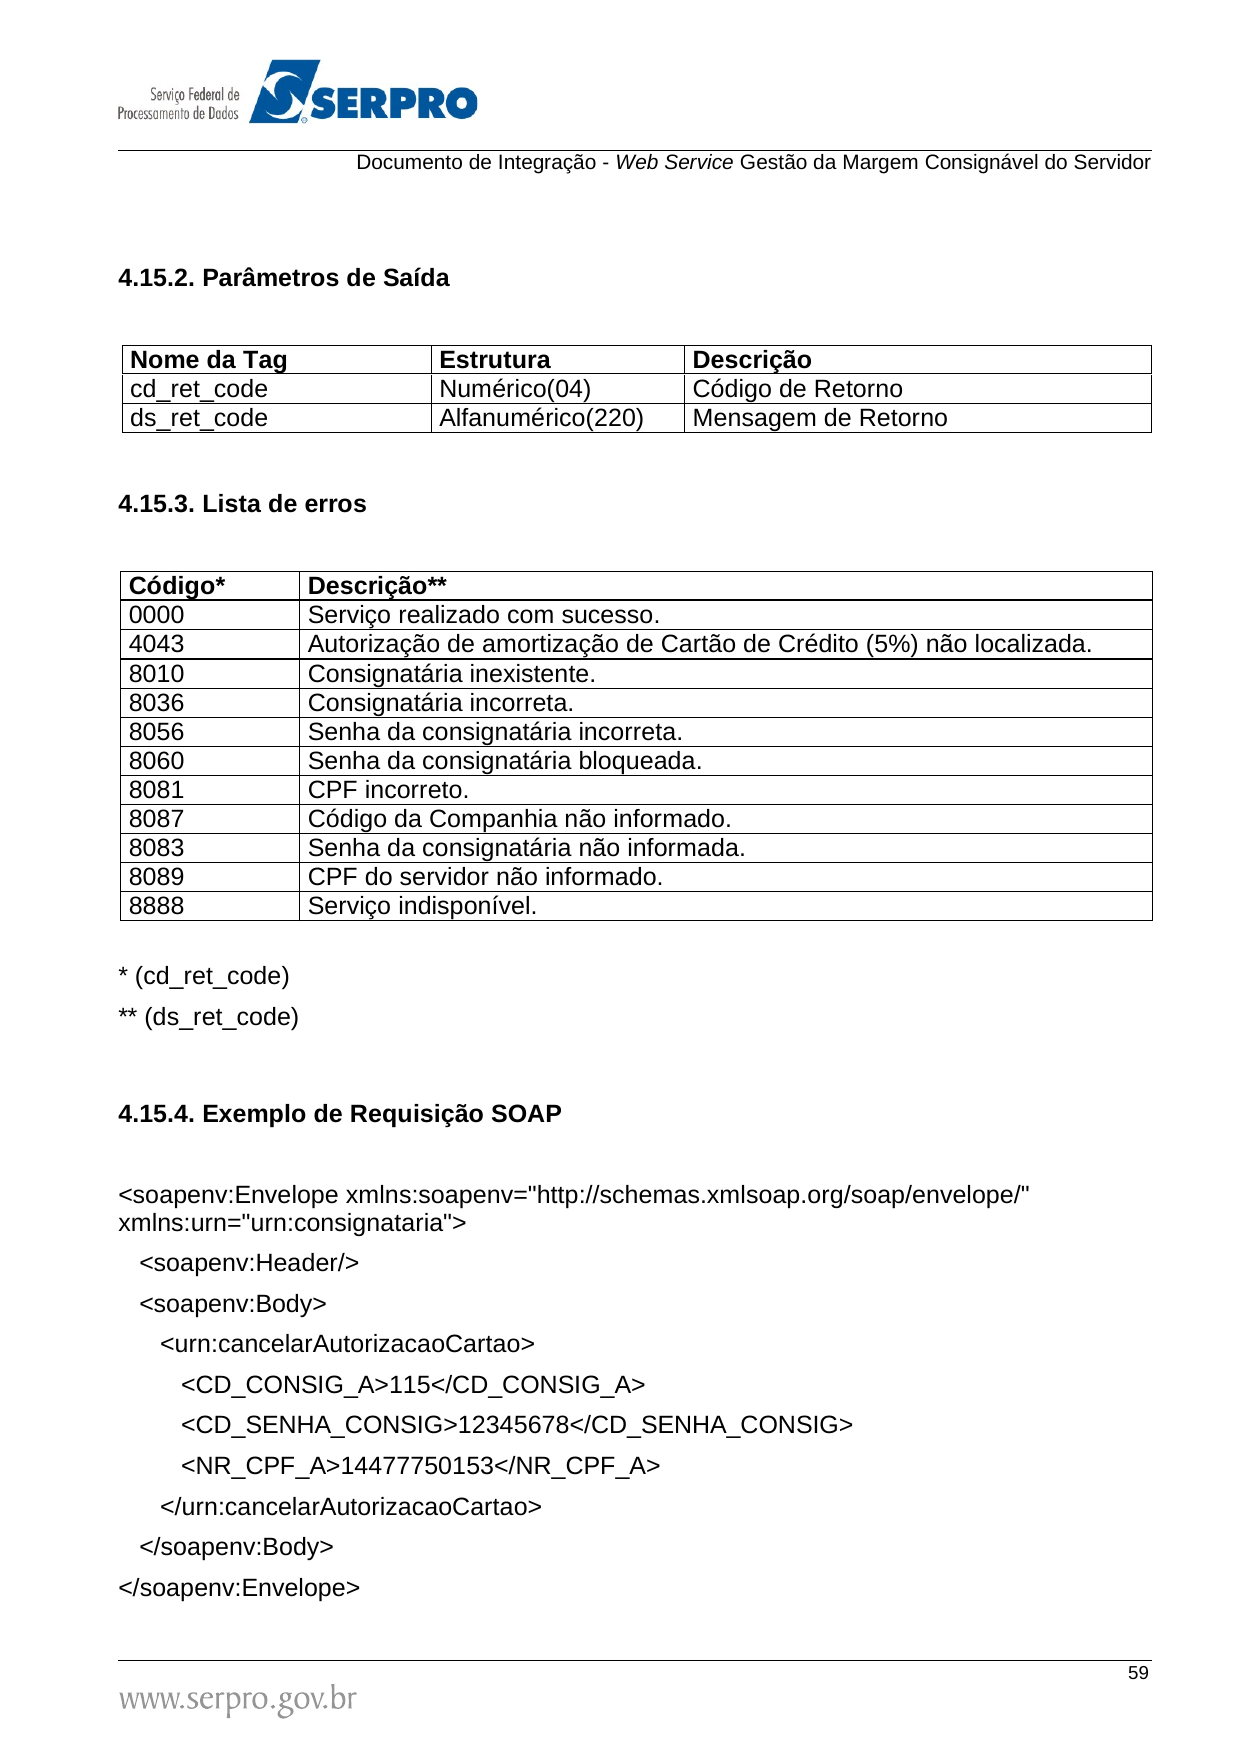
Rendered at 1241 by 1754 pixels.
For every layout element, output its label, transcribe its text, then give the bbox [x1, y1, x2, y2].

table_cell 4043 [121, 630, 299, 658]
picture [118, 59, 478, 124]
subtitle Lista de erros [118, 490, 1152, 518]
table_header Descrição [685, 346, 1151, 373]
table_cell 8036 [121, 689, 299, 717]
text <soapenv:Header/> [118, 1249, 1152, 1277]
table_cell Alfanumérico(220) [432, 404, 684, 432]
table_cell Senha da consignatária bloqueada. [300, 747, 1152, 775]
table_cell Numérico(04) [432, 375, 684, 403]
table_header Estrutura [432, 346, 684, 373]
text <CD_SENHA_CONSIG>12345678</CD_SENHA_CONSIG> [118, 1411, 1152, 1439]
table_cell 8083 [121, 834, 299, 862]
table_header Descrição** [300, 572, 1152, 599]
text * (cd_ret_code) [118, 962, 1152, 990]
table_cell Mensagem de Retorno [685, 404, 1151, 432]
table_cell 8060 [121, 747, 299, 775]
text <NR_CPF_A>14477750153</NR_CPF_A> [118, 1452, 1152, 1480]
subtitle Exemplo de Requisição SOAP [118, 1100, 1152, 1128]
subtitle Parâmetros de Saída [118, 264, 1152, 292]
table_header Código* [121, 572, 299, 599]
text </soapenv:Envelope> [118, 1573, 1152, 1601]
table_cell 8089 [121, 863, 299, 891]
text <soapenv:Envelope xmlns:soapenv="http://schemas.xmlsoap.org/soap/envelope/" xmlns:urn="urn:consignataria"> [118, 1181, 1152, 1237]
table_cell CPF do servidor não informado. [300, 863, 1152, 891]
table_cell 0000 [121, 601, 299, 629]
text <CD_CONSIG_A>115</CD_CONSIG_A> [118, 1371, 1152, 1399]
table_cell Serviço indisponível. [300, 892, 1152, 920]
table_cell 8056 [121, 718, 299, 746]
text <urn:cancelarAutorizacaoCartao> [118, 1330, 1152, 1358]
table_cell Consignatária inexistente. [300, 660, 1152, 688]
table_cell Serviço realizado com sucesso. [300, 601, 1152, 629]
table_cell cd_ret_code [123, 375, 431, 403]
table_cell Código da Companhia não informado. [300, 805, 1152, 833]
text </soapenv:Body> [118, 1533, 1152, 1561]
text ** (ds_ret_code) [118, 1002, 1152, 1030]
table_cell ds_ret_code [123, 404, 431, 432]
table_header Nome da Tag [123, 346, 431, 373]
text </urn:cancelarAutorizacaoCartao> [118, 1492, 1152, 1520]
table_cell CPF incorreto. [300, 776, 1152, 804]
table_cell 8081 [121, 776, 299, 804]
table_cell Consignatária incorreta. [300, 689, 1152, 717]
table_cell Autorização de amortização de Cartão de Crédito (5%) não localizada. [300, 630, 1152, 658]
table_cell 8888 [121, 892, 299, 920]
table_cell Senha da consignatária não informada. [300, 834, 1152, 862]
table_cell 8087 [121, 805, 299, 833]
text <soapenv:Body> [118, 1290, 1152, 1318]
table_cell Senha da consignatária incorreta. [300, 718, 1152, 746]
table_cell 8010 [121, 660, 299, 688]
table_cell Código de Retorno [685, 375, 1151, 403]
